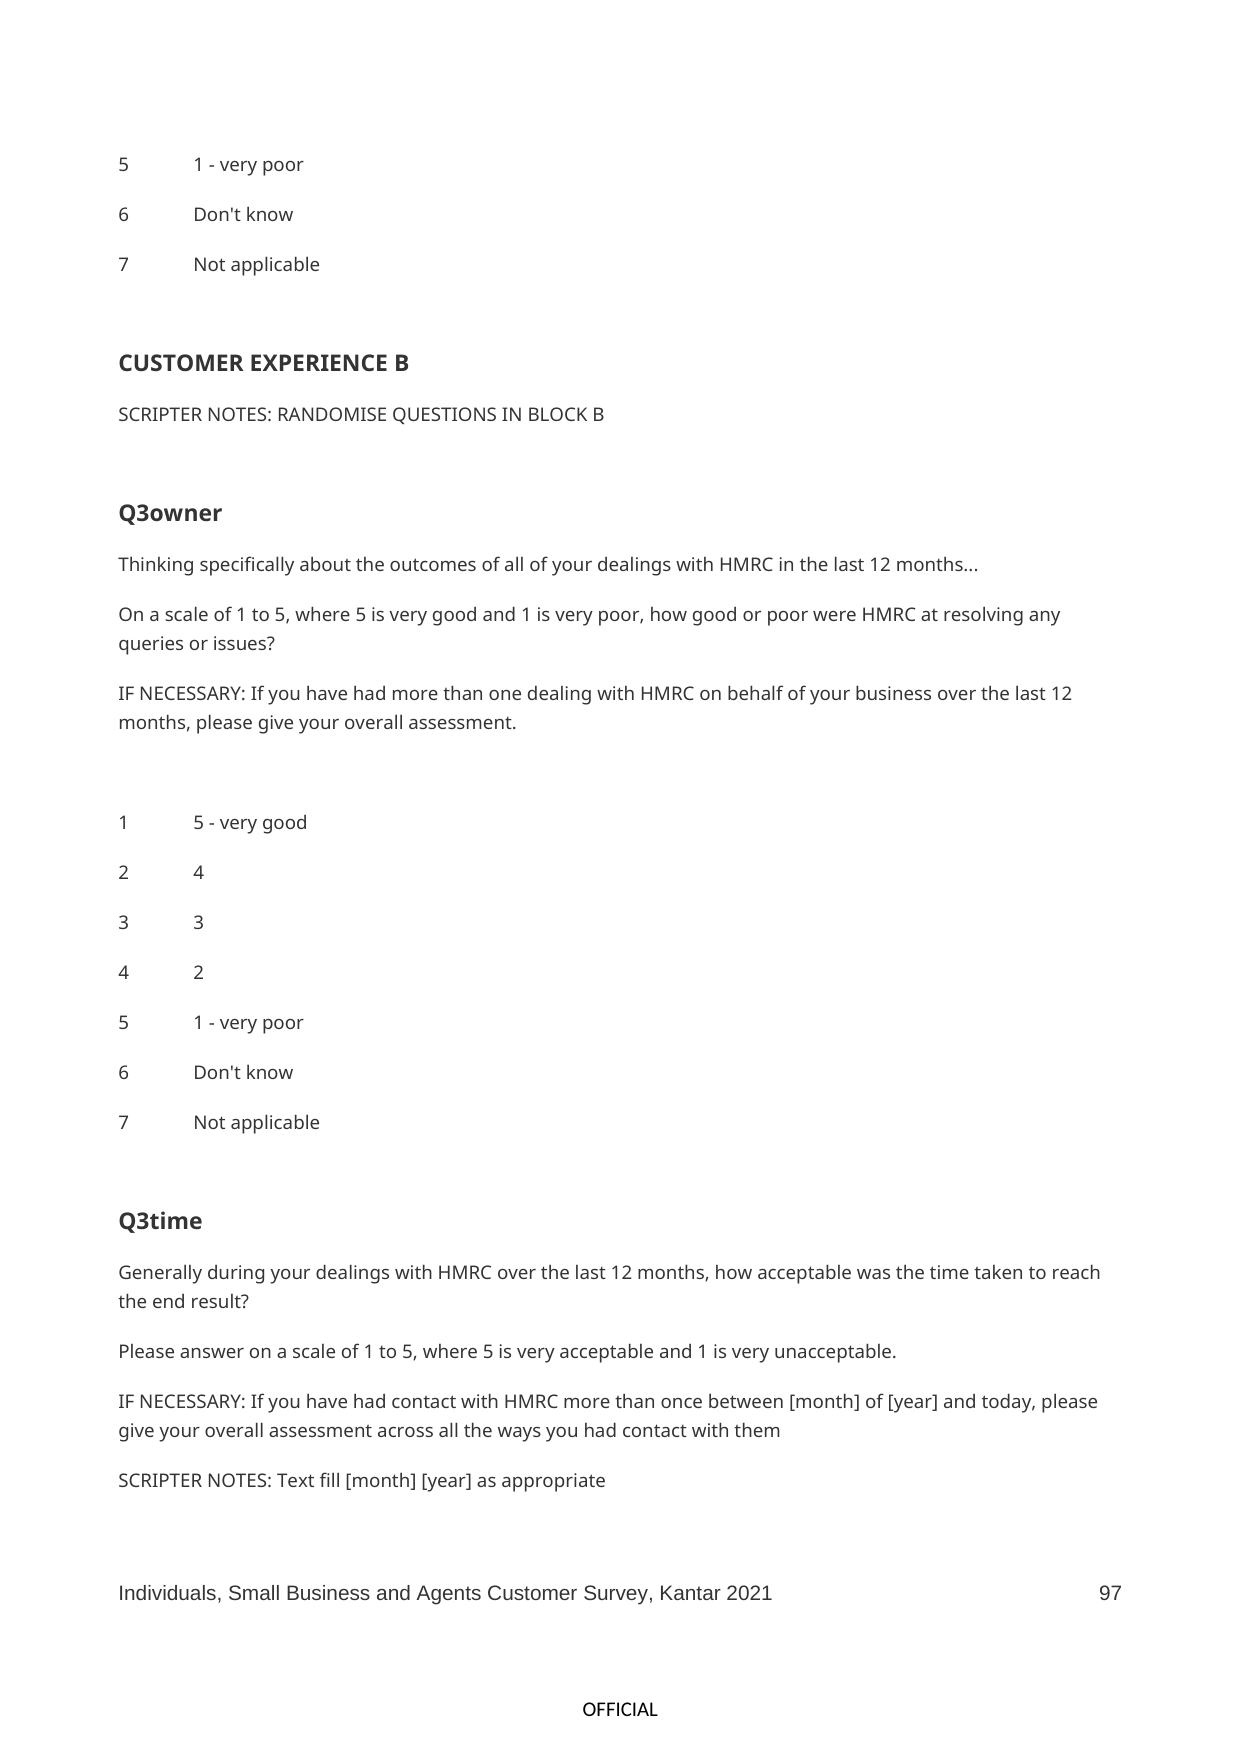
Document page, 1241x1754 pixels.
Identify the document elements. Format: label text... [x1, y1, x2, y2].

text Please answer on a scale of 1 to 5, where 5 is very acceptable and 1 is very unacceptable. [118, 1335, 1122, 1364]
text 4 2 [118, 956, 1122, 985]
text Generally during your dealings with HMRC over the last 12 months, how acceptable was the time taken to reach the end result? [118, 1256, 1122, 1314]
text 6 Don't know [118, 198, 1122, 227]
text SCRIPTER NOTES: Text fill [month] [year] as appropriate [118, 1464, 1122, 1493]
text On a scale of 1 to 5, where 5 is very good and 1 is very poor, how good or poor were HMRC at resolving any queries or issues? [118, 598, 1122, 656]
text Thinking specifically about the outcomes of all of your dealings with HMRC in the last 12 months... [118, 548, 1122, 577]
text 5 1 - very poor [118, 148, 1122, 177]
text 7 Not applicable [118, 248, 1122, 277]
text Q3owner [118, 498, 1122, 527]
text IF NECESSARY: If you have had contact with HMRC more than once between [month] of [year] and today, please give your overall assessment across all the ways you had contact with them [118, 1385, 1122, 1443]
text 7 Not applicable [118, 1106, 1122, 1135]
text 3 3 [118, 906, 1122, 935]
text CUSTOMER EXPERIENCE B [118, 348, 1122, 377]
text 5 1 - very poor [118, 1006, 1122, 1035]
text 1 5 - very good [118, 806, 1122, 835]
text 2 4 [118, 856, 1122, 885]
text SCRIPTER NOTES: RANDOMISE QUESTIONS IN BLOCK B [118, 398, 1122, 427]
text IF NECESSARY: If you have had more than one dealing with HMRC on behalf of your business over the last 12 months, please give your overall assessment. [118, 677, 1122, 735]
text 6 Don't know [118, 1056, 1122, 1085]
text Q3time [118, 1206, 1122, 1235]
